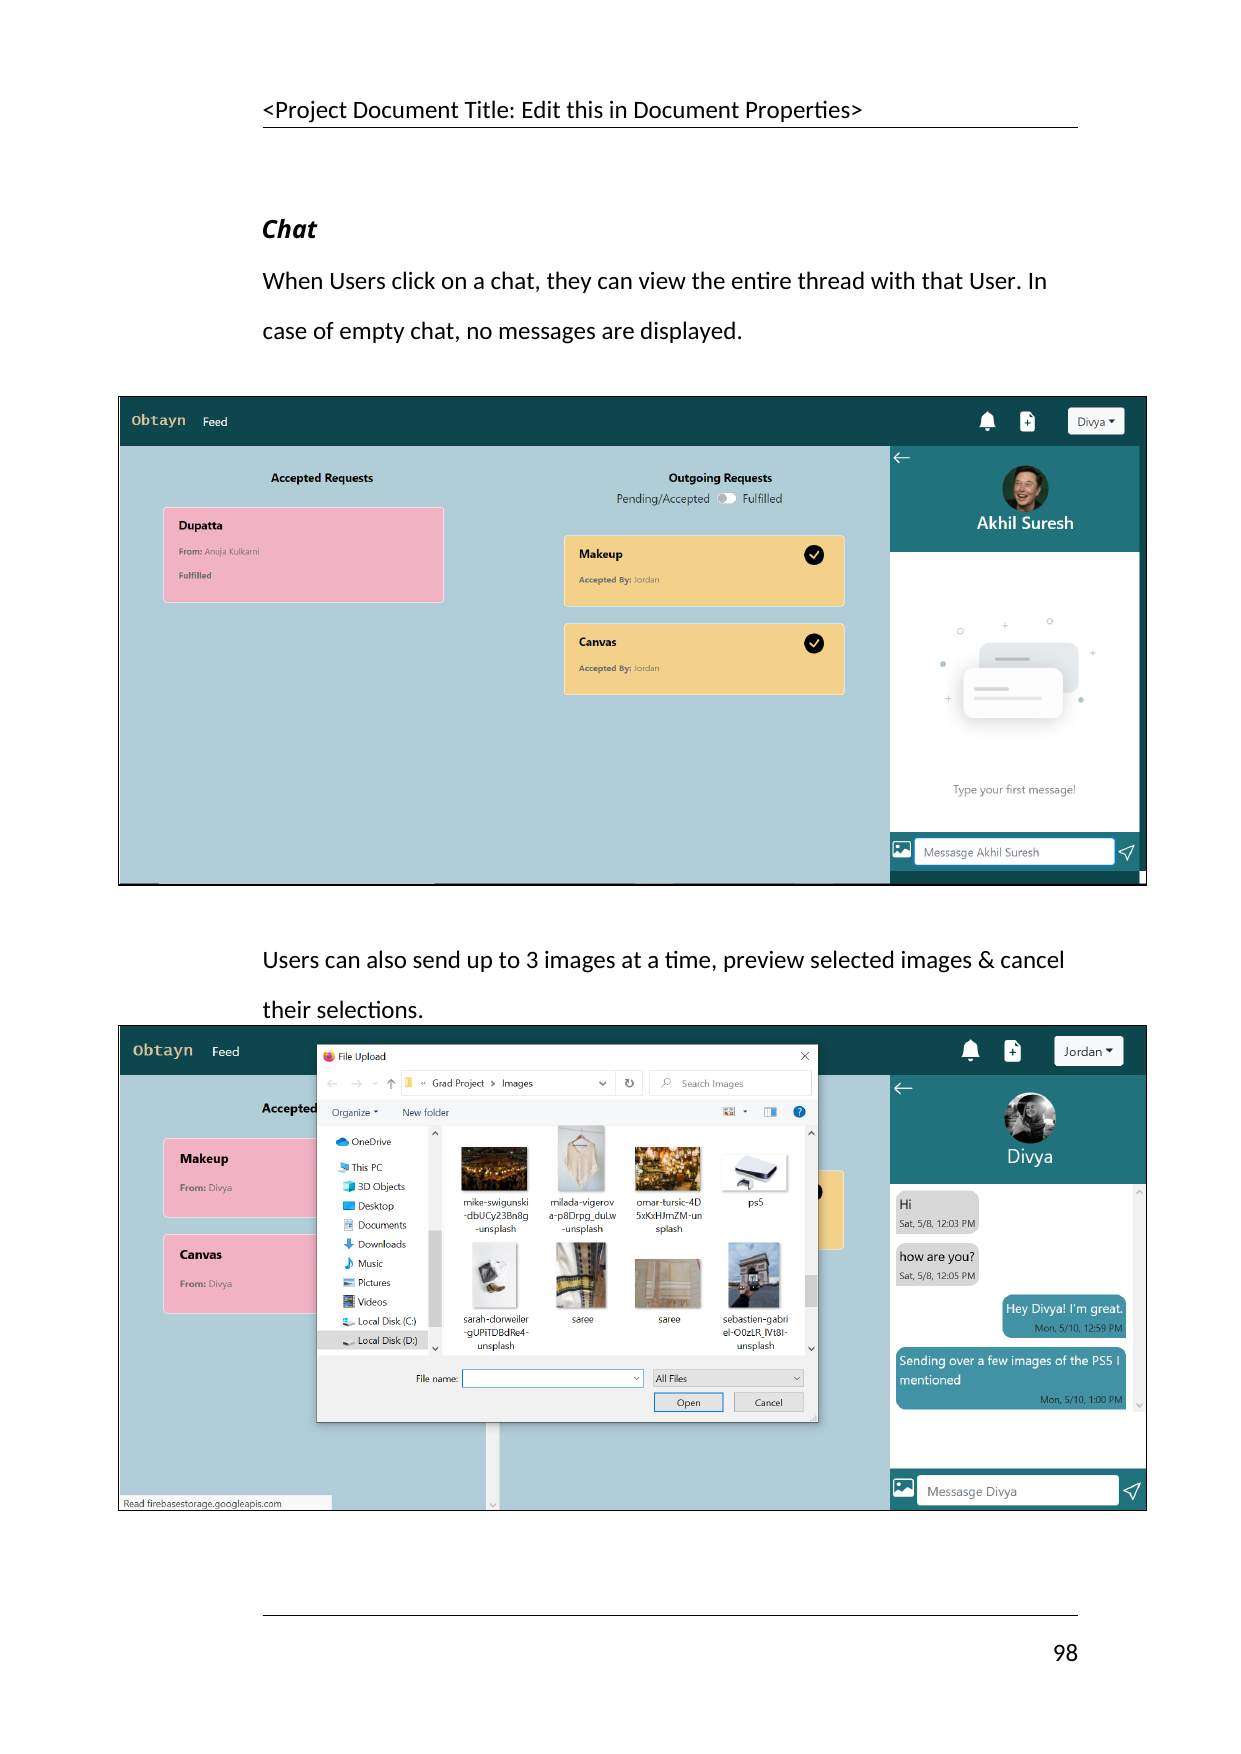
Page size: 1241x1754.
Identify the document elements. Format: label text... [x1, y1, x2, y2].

text When Users click on a chat, they can view the entire thread with that User. In case of empty chat, no messages are displayed. [262, 245, 1078, 345]
picture [122, 1027, 1144, 1509]
subtitle Chat [261, 195, 1078, 245]
text Users can also send up to 3 images at a time, preview selected images & cancel their selections. [262, 925, 1078, 1025]
picture [122, 397, 1144, 884]
